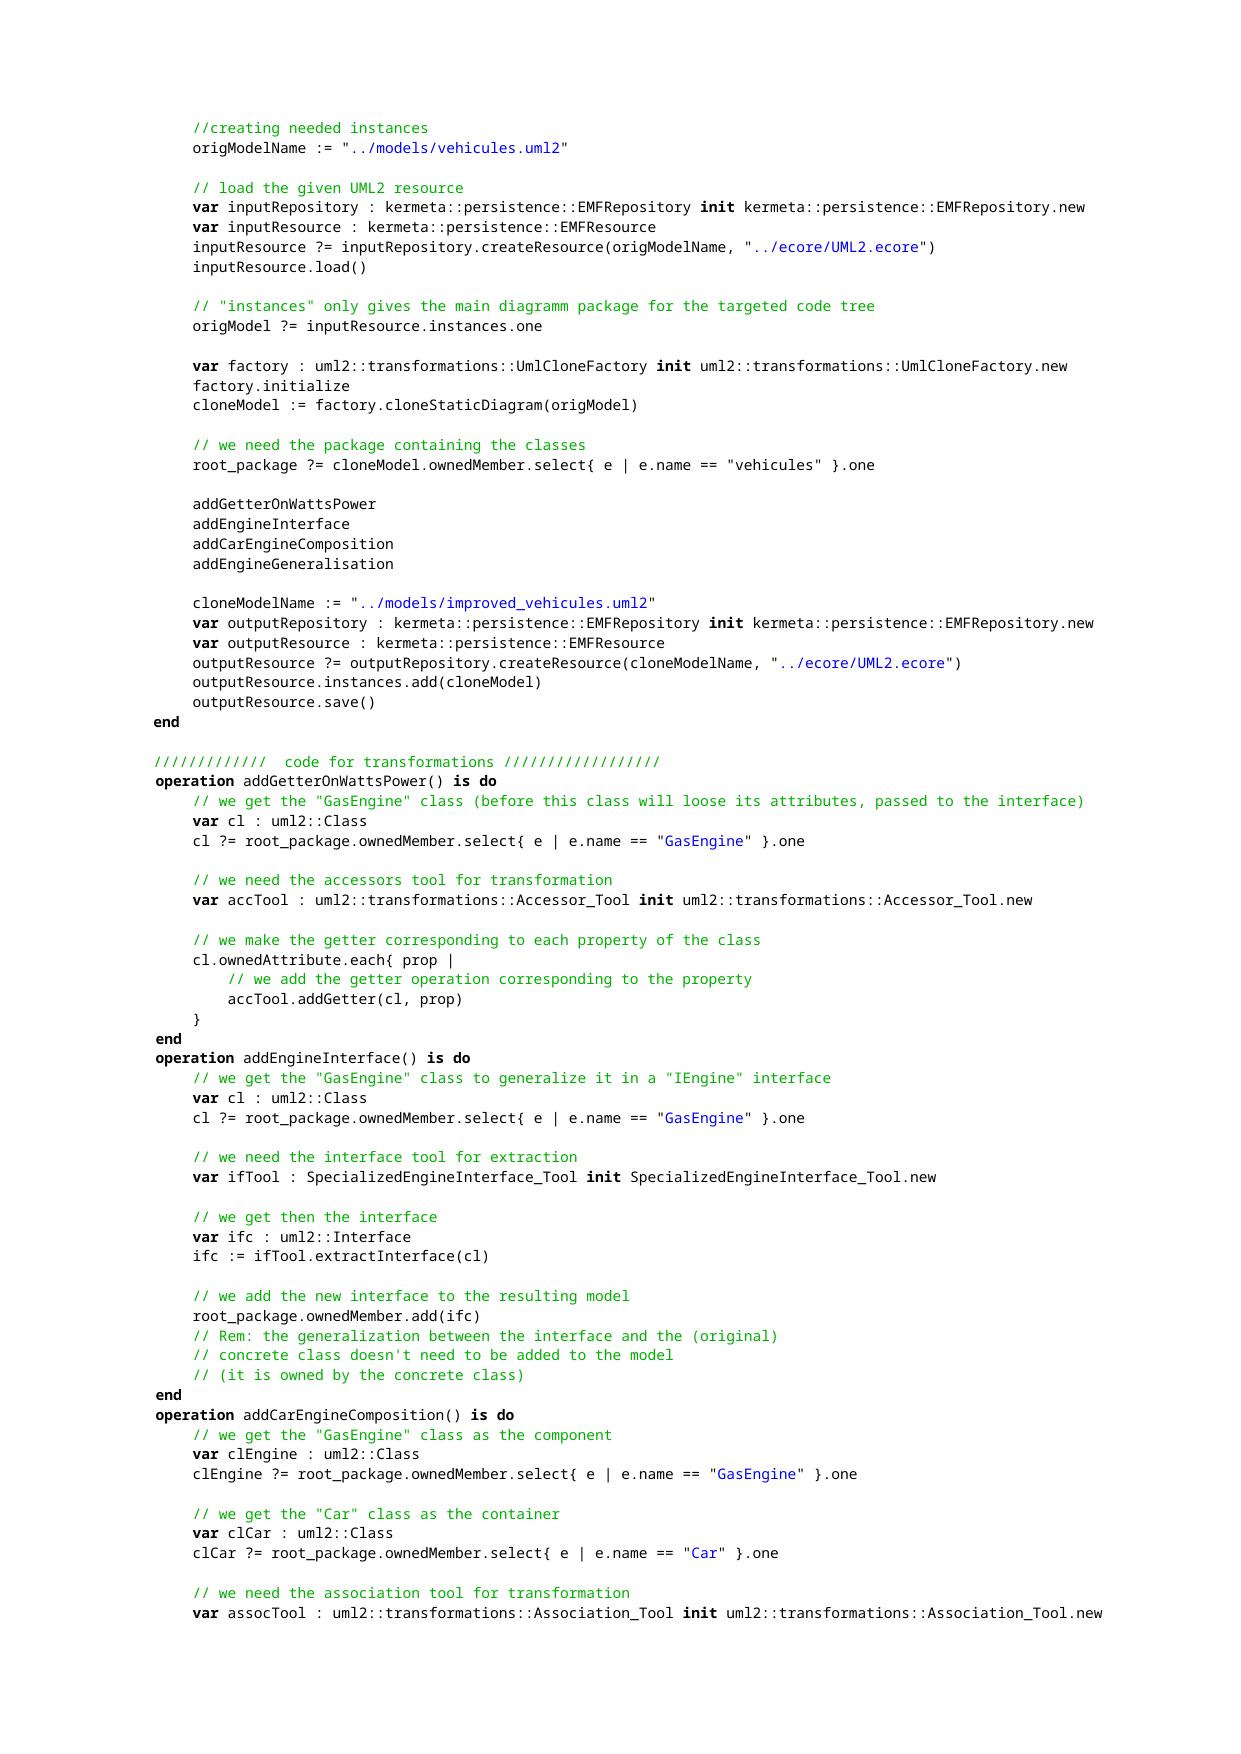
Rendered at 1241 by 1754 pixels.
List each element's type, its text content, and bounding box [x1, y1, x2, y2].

text // we get then the interface [118, 1207, 1122, 1226]
text var ifTool : SpecializedEngineInterface_Tool init SpecializedEngineInterface_Tool.new [118, 1167, 1122, 1187]
text var ifc : uml2::Interface [118, 1226, 1122, 1246]
text cl ?= root_package.ownedMember.select{ e | e.name == "GasEngine" }.one [118, 831, 1122, 850]
text operation addCarEngineComposition() is do [118, 1404, 1122, 1424]
text // we add the new interface to the resulting model [118, 1286, 1122, 1306]
text // "instances" only gives the main diagramm package for the targeted code tree [118, 296, 1122, 316]
text // we need the package containing the classes [118, 435, 1122, 454]
text var clCar : uml2::Class [118, 1523, 1122, 1543]
text operation addEngineInterface() is do [118, 1048, 1122, 1068]
text //creating needed instances [118, 118, 1122, 138]
text // we get the "GasEngine" class to generalize it in a "IEngine" interface [118, 1068, 1122, 1088]
text origModel ?= inputResource.instances.one [118, 316, 1122, 336]
text var outputRepository : kermeta::persistence::EMFRepository init kermeta::persistence::EMFRepository.new [118, 613, 1122, 633]
text ifc := ifTool.extractInterface(cl) [118, 1246, 1122, 1266]
text var cl : uml2::Class [118, 811, 1122, 831]
text cl.ownedAttribute.each{ prop | [118, 949, 1122, 969]
text // concrete class doesn't need to be added to the model [118, 1345, 1122, 1365]
text var assocTool : uml2::transformations::Association_Tool init uml2::transformations::Association_Tool.new [118, 1602, 1122, 1622]
text } [118, 1009, 1122, 1028]
text inputResource.load() [118, 257, 1122, 276]
text end [118, 1028, 1122, 1048]
text var accTool : uml2::transformations::Accessor_Tool init uml2::transformations::Accessor_Tool.new [118, 890, 1122, 910]
text cl ?= root_package.ownedMember.select{ e | e.name == "GasEngine" }.one [118, 1108, 1122, 1127]
text addEngineInterface [118, 514, 1122, 534]
text var inputResource : kermeta::persistence::EMFResource [118, 217, 1122, 237]
text var outputResource : kermeta::persistence::EMFResource [118, 633, 1122, 652]
text cloneModelName := "../models/improved_vehicules.uml2" [118, 593, 1122, 613]
text var inputRepository : kermeta::persistence::EMFRepository init kermeta::persistence::EMFRepository.new [118, 197, 1122, 217]
text var factory : uml2::transformations::UmlCloneFactory init uml2::transformations::UmlCloneFactory.new [118, 356, 1122, 375]
text // we get the "GasEngine" class (before this class will loose its attributes, passed to the interface) [118, 791, 1122, 811]
text var cl : uml2::Class [118, 1088, 1122, 1108]
text accTool.addGetter(cl, prop) [118, 989, 1122, 1009]
text addEngineGeneralisation [118, 553, 1122, 573]
text // we get the "GasEngine" class as the component [118, 1424, 1122, 1444]
text factory.initialize [118, 375, 1122, 395]
text outputResource ?= outputRepository.createResource(cloneModelName, "../ecore/UML2.ecore") [118, 652, 1122, 672]
text clCar ?= root_package.ownedMember.select{ e | e.name == "Car" }.one [118, 1543, 1122, 1563]
text // Rem: the generalization between the interface and the (original) [118, 1325, 1122, 1345]
text // we get the "Car" class as the container [118, 1503, 1122, 1523]
text // we need the accessors tool for transformation [118, 870, 1122, 890]
text addGetterOnWattsPower [118, 494, 1122, 514]
text clEngine ?= root_package.ownedMember.select{ e | e.name == "GasEngine" }.one [118, 1464, 1122, 1484]
text end [118, 1385, 1122, 1404]
text // we need the association tool for transformation [118, 1583, 1122, 1602]
text // we add the getter operation corresponding to the property [118, 969, 1122, 989]
text var clEngine : uml2::Class [118, 1444, 1122, 1464]
text inputResource ?= inputRepository.createResource(origModelName, "../ecore/UML2.ecore") [118, 237, 1122, 257]
text cloneModel := factory.cloneStaticDiagram(origModel) [118, 395, 1122, 415]
text addCarEngineComposition [118, 534, 1122, 553]
text operation addGetterOnWattsPower() is do [118, 771, 1122, 791]
text // (it is owned by the concrete class) [118, 1365, 1122, 1385]
text root_package.ownedMember.add(ifc) [118, 1306, 1122, 1325]
text // we need the interface tool for extraction [118, 1147, 1122, 1167]
text ///////////// code for transformations ////////////////// [118, 751, 1122, 771]
text // load the given UML2 resource [118, 177, 1122, 197]
text // we make the getter corresponding to each property of the class [118, 929, 1122, 949]
text end [118, 712, 1122, 732]
text origModelName := "../models/vehicules.uml2" [118, 138, 1122, 158]
text root_package ?= cloneModel.ownedMember.select{ e | e.name == "vehicules" }.one [118, 454, 1122, 474]
text outputResource.instances.add(cloneModel) [118, 672, 1122, 692]
text outputResource.save() [118, 692, 1122, 712]
